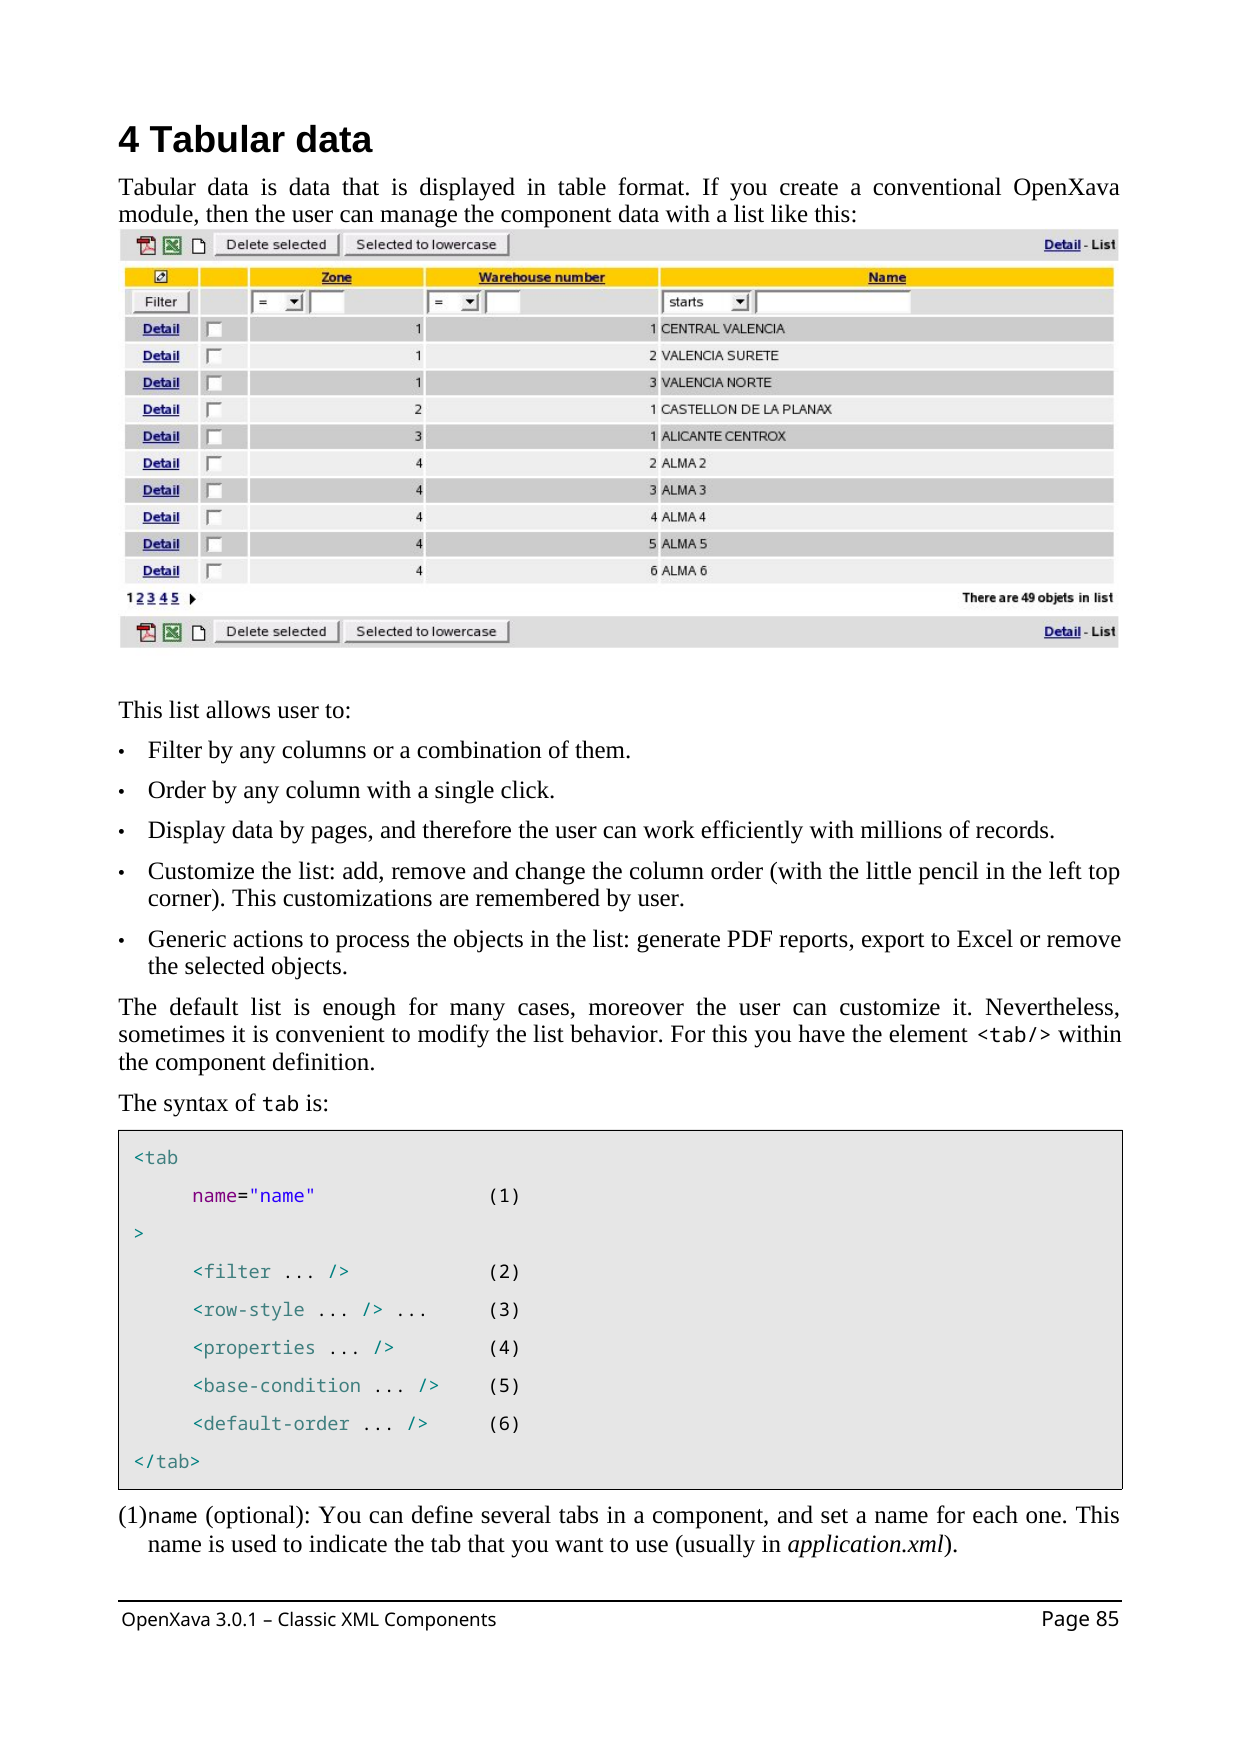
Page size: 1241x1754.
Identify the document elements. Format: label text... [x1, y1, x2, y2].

subtitle Tabular data [118, 118, 1122, 160]
text </tab> [119, 1434, 1122, 1489]
text <row-style ... /> ... (3) [119, 1282, 1122, 1319]
text <properties ... /> (4) [119, 1319, 1122, 1358]
list Customize the list: add, remove and change the column order (with the little pencil in the left top corner). This customizations are remembered by user. [118, 857, 1122, 912]
list name (optional): You can define several tabs in a component, and set a name for each one. This name is used to indicate the tab that you want to use (usually in application.xml). [118, 1501, 1122, 1557]
text Tabular data is data that is displayed in table format. If you create a conventional OpenXava module, then the user can manage the component data with a list like this: [118, 173, 1122, 228]
text <tab [119, 1131, 1122, 1167]
text This list allows user to: [118, 696, 1122, 724]
text <filter ... /> (2) [119, 1243, 1122, 1282]
list Filter by any columns or a combination of them. [118, 736, 1122, 764]
text The syntax of tab is: [118, 1089, 1122, 1117]
text name="name" (1) [119, 1167, 1122, 1206]
text <default-order ... /> (6) [119, 1396, 1122, 1434]
list Display data by pages, and therefore the user can work efficiently with millions of records. [118, 817, 1122, 844]
list Generic actions to process the objects in the list: generate PDF reports, export to Excel or remove the selected objects. [118, 925, 1122, 980]
text <base-condition ... /> (5) [119, 1358, 1122, 1396]
picture [118, 228, 1122, 656]
list Order by any column with a single click. [118, 776, 1122, 804]
text The default list is enough for many cases, moreover the user can customize it. Nevertheless, sometimes it is convenient to modify the list behavior. For this you have the element <tab/> within the component definition. [118, 993, 1122, 1076]
text > [119, 1206, 1122, 1243]
